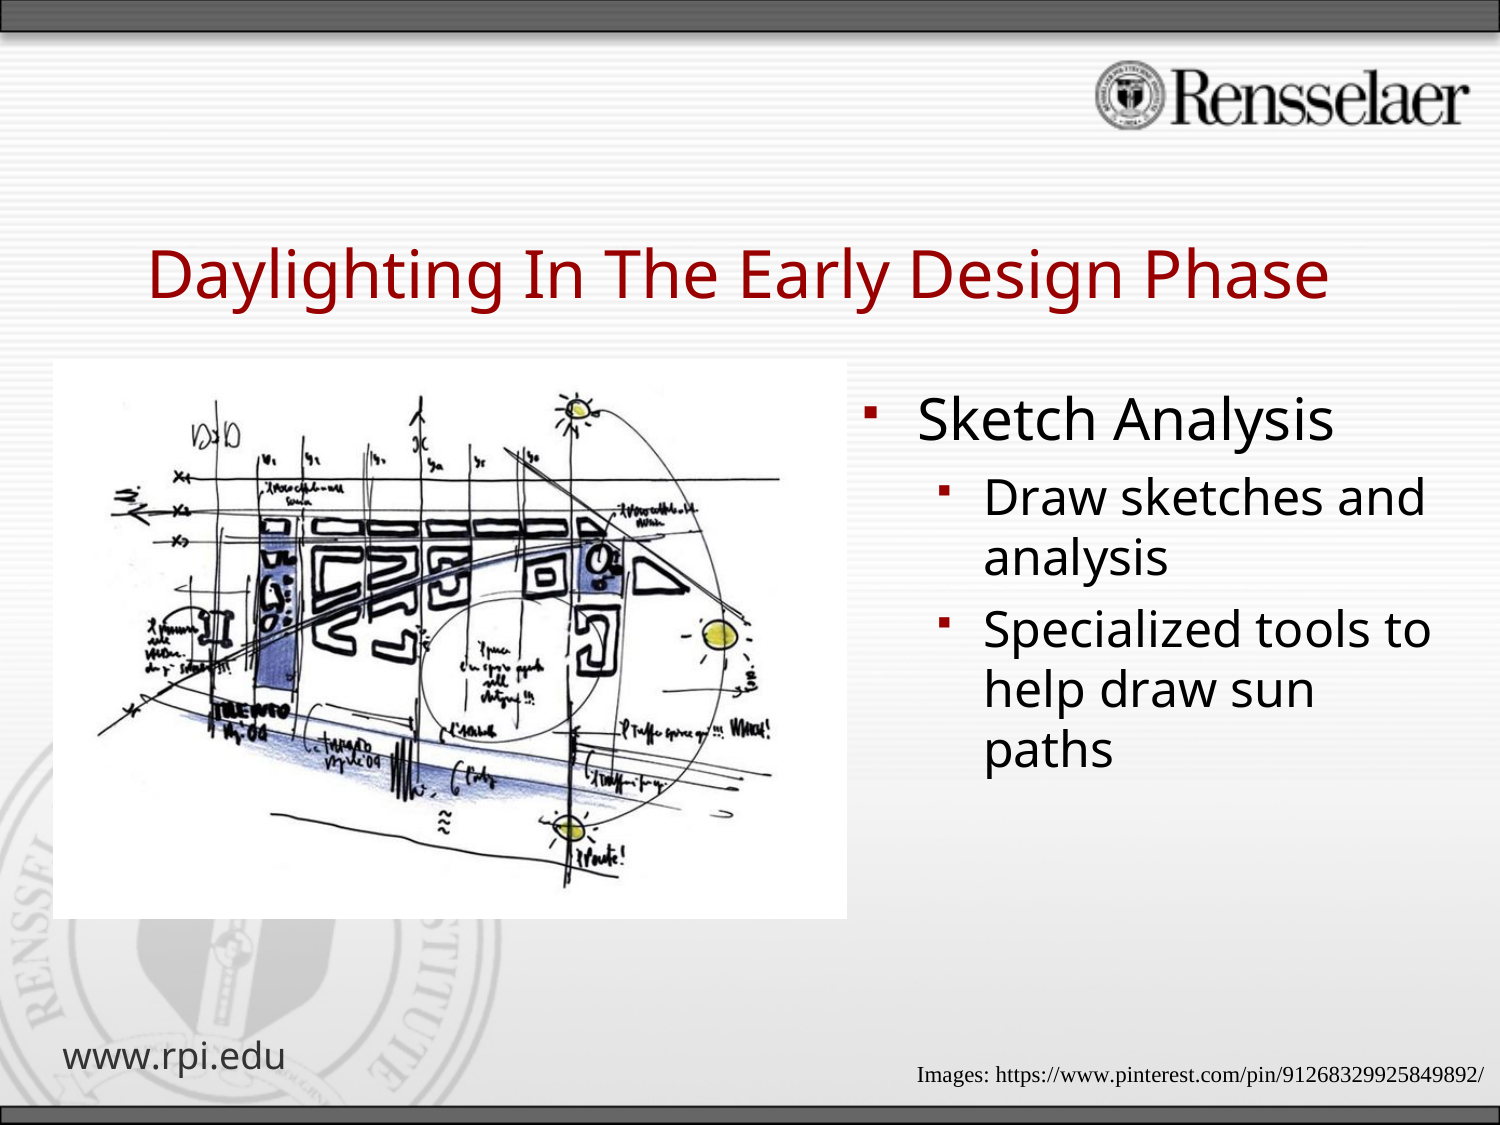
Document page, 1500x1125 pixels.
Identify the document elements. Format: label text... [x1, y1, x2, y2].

title Daylighting In The Early Design Phase [131, 215, 1457, 328]
picture [0, 0, 1500, 1125]
list Sketch Analysis Draw sketches and analysis Specialized tools to help draw sun paths [846, 375, 1451, 988]
text_box Images: https://www.pinterest.com/pin/91268329925849892/ [465, 1052, 1500, 1096]
